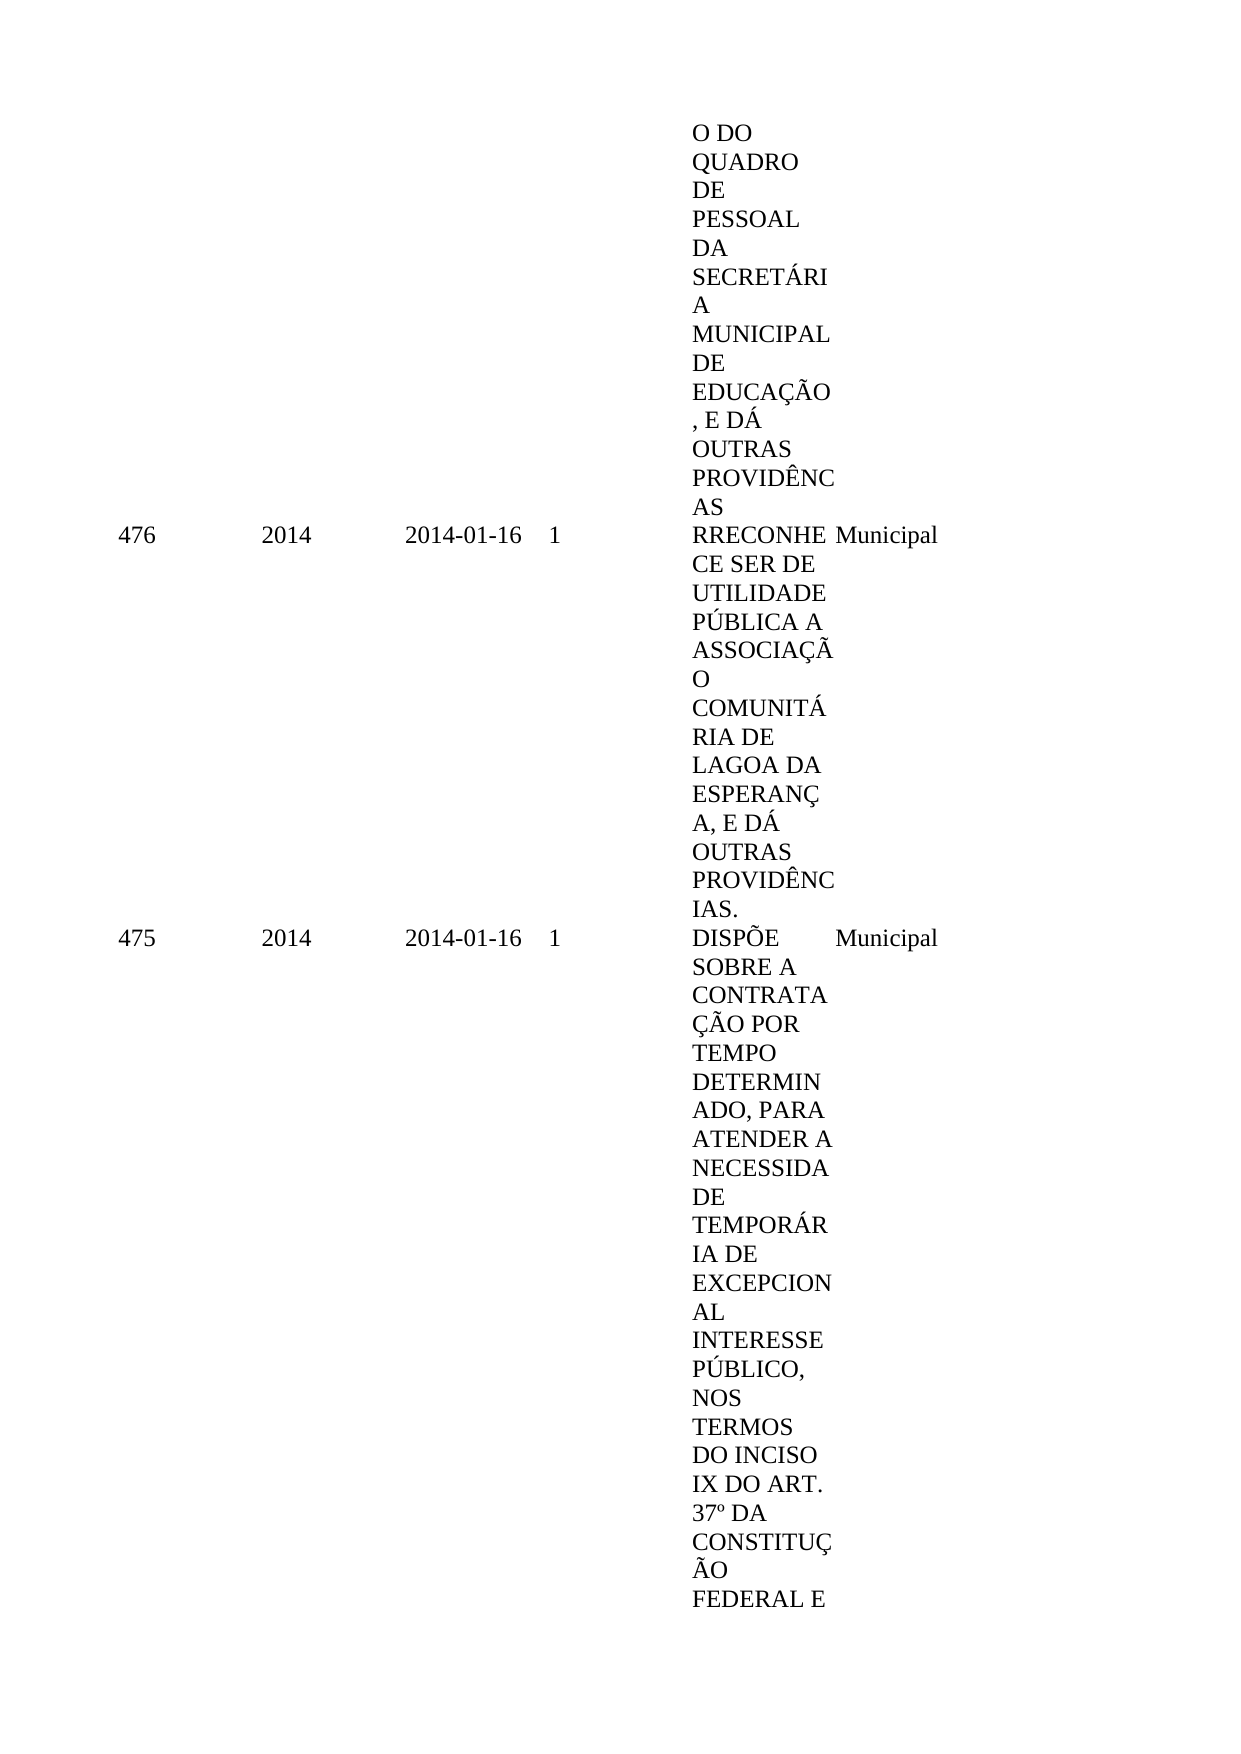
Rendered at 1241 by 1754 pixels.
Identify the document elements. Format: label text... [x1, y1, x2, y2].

table_cell RRECONHECE SER DE UTILIDADE PÚBLICA A ASSOCIAÇÃO COMUNITÁRIA DE LAGOA DA ESPERANÇA, E DÁ OUTRAS PROVIDÊNCIAS. [692, 521, 835, 923]
table_cell 476 [118, 521, 261, 923]
table_cell 1 [548, 923, 692, 1613]
table_cell [979, 923, 1122, 1613]
table_cell Municipal [835, 923, 979, 1613]
table_cell 2014-01-16 [405, 923, 548, 1613]
table_cell O DO QUADRO DE PESSOAL DA SECRETÁRIA MUNICIPAL DE EDUCAÇÃO, E DÁ OUTRAS PROVIDÊNCAS [692, 118, 835, 521]
table_cell DISPÕE SOBRE A CONTRATAÇÃO POR TEMPO DETERMINADO, PARA ATENDER A NECESSIDADE TEMPORÁRIA DE EXCEPCIONAL INTERESSE PÚBLICO, NOS TERMOS DO INCISO IX DO ART. 37º DA CONSTITUÇÃO FEDERAL E [692, 923, 835, 1613]
table_cell 2014 [261, 923, 405, 1613]
table_cell Municipal [835, 521, 979, 923]
table_cell 2014 [261, 521, 405, 923]
table_cell 2014-01-16 [405, 521, 548, 923]
table_cell [979, 118, 1122, 521]
table_cell [548, 118, 692, 521]
table_cell [118, 118, 261, 521]
table_cell [405, 118, 548, 521]
table_cell 475 [118, 923, 261, 1613]
table_cell [979, 521, 1122, 923]
table_cell [261, 118, 405, 521]
table_cell 1 [548, 521, 692, 923]
table_cell [835, 118, 979, 521]
